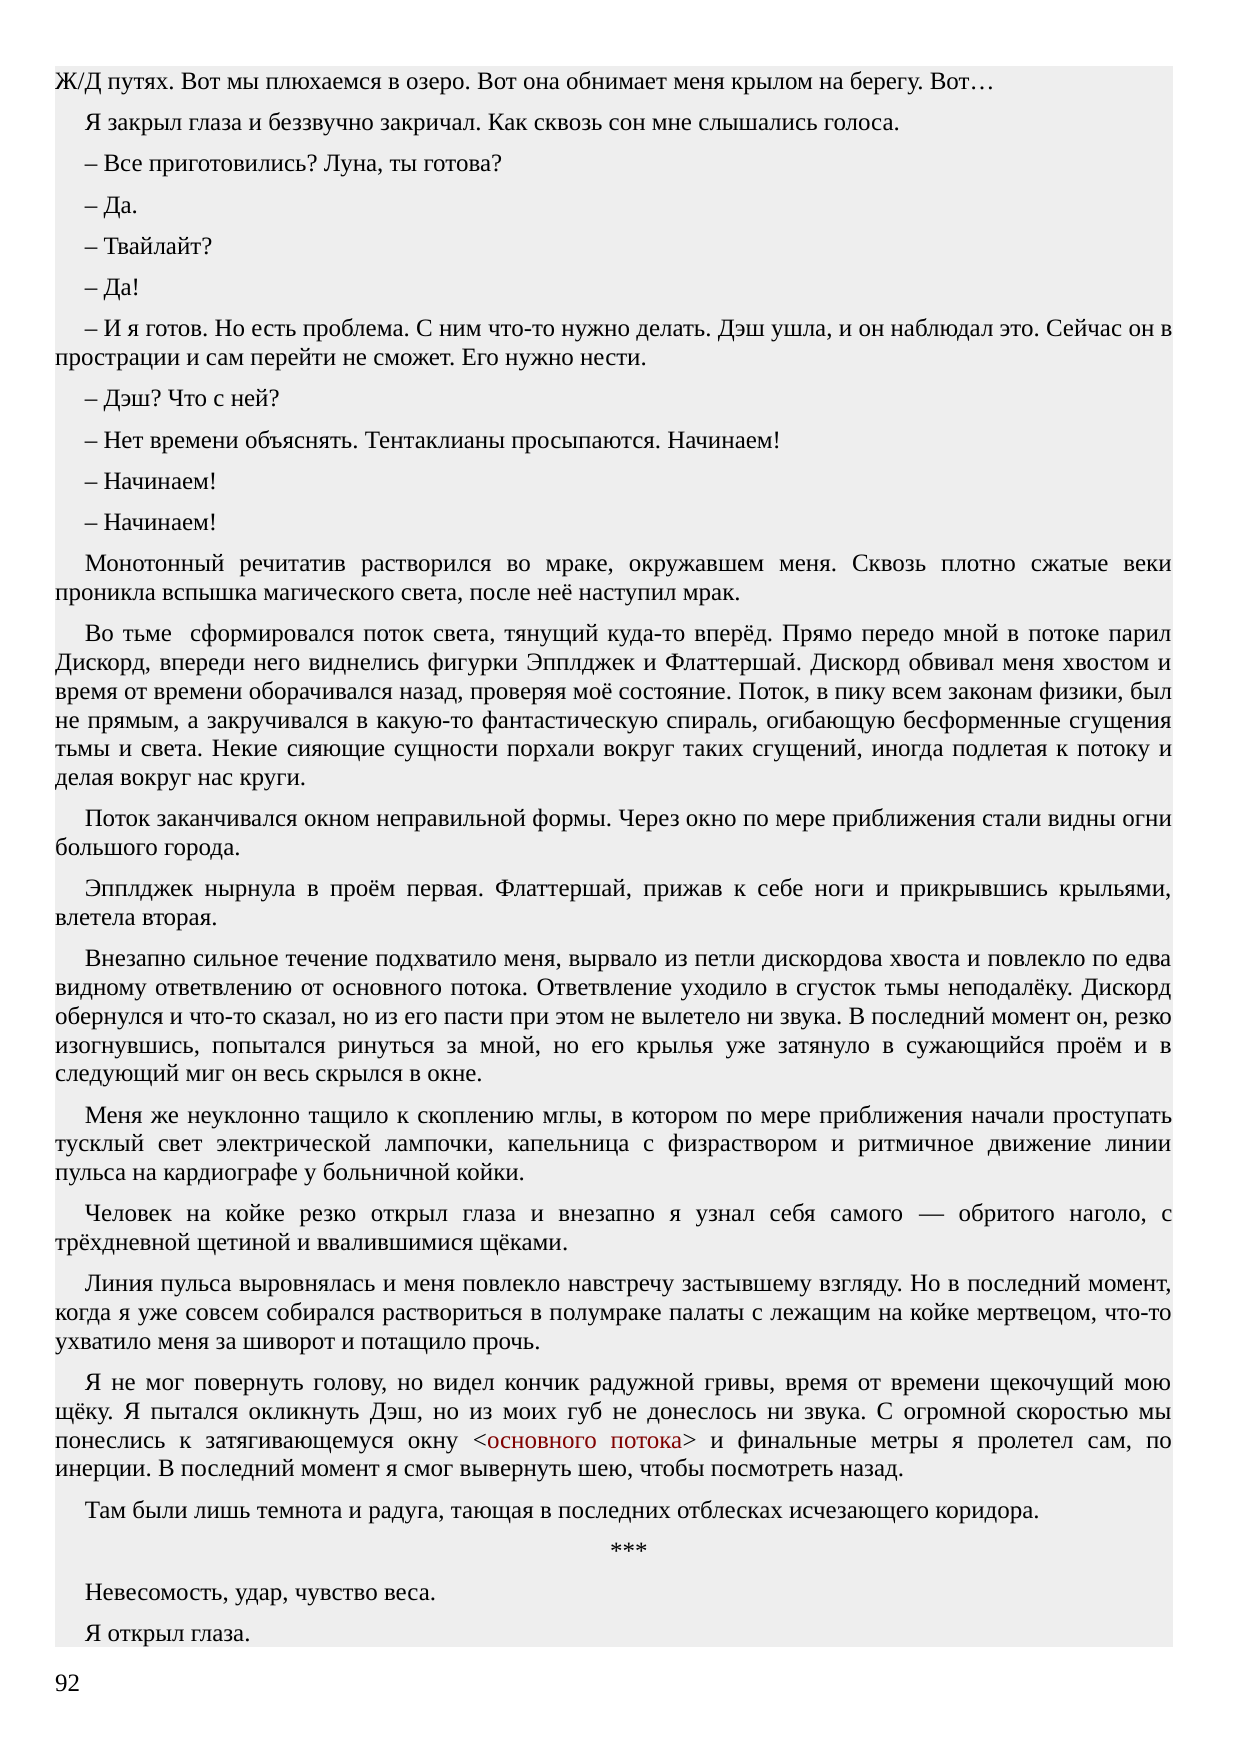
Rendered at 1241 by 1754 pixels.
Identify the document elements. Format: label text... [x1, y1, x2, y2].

text *** [55, 1536, 1173, 1565]
text Эпплджек нырнула в проём первая. Флаттершай, прижав к себе ноги и прикрывшись крыльями, влетела вторая. [55, 873, 1173, 931]
text – И я готов. Но есть проблема. С ним что-то нужно делать. Дэш ушла, и он наблюдал это. Сейчас он в прострации и сам перейти не сможет. Его нужно нести. [55, 313, 1173, 371]
text Поток заканчивался окном неправильной формы. Через окно по мере приближения стали видны огни большого города. [55, 803, 1173, 861]
text – Твайлайт? [55, 231, 1173, 260]
text – Все приготовились? Луна, ты готова? [55, 148, 1173, 177]
text – Нет времени объяснять. Тентаклианы просыпаются. Начинаем! [55, 425, 1173, 453]
text Человек на койке резко открыл глаза и внезапно я узнал себя самого — обритого наголо, с трёхдневной щетиной и ввалившимися щёками. [55, 1198, 1173, 1256]
text – Начинаем! [55, 466, 1173, 495]
text Монотонный речитатив растворился во мраке, окружавшем меня. Сквозь плотно сжатые веки проникла вспышка магического света, после неё наступил мрак. [55, 548, 1173, 606]
text Там были лишь темнота и радуга, тающая в последних отблесках исчезающего коридора. [55, 1495, 1173, 1523]
text – Да. [55, 190, 1173, 218]
text – Начинаем! [55, 507, 1173, 536]
text Линия пульса выровнялась и меня повлекло навстречу застывшему взгляду. Но в последний момент, когда я уже совсем собирался раствориться в полумраке палаты с лежащим на койке мертвецом, что-то ухватило меня за шиворот и потащило прочь. [55, 1268, 1173, 1355]
text Невесомость, удар, чувство веса. [55, 1577, 1173, 1606]
text Внезапно сильное течение подхватило меня, вырвало из петли дискордова хвоста и повлекло по едва видному ответвлению от основного потока. Ответвление уходило в сгусток тьмы неподалёку. Дискорд обернулся и что-то сказал, но из его пасти при этом не вылетело ни звука. В последний момент он, резко изогнувшись, попытался ринуться за мной, но его крылья уже затянуло в сужающийся проём и в следующий миг он весь скрылся в окне. [55, 943, 1173, 1087]
text – Да! [55, 272, 1173, 301]
text Ж/Д путях. Вот мы плюхаемся в озеро. Вот она обнимает меня крылом на берегу. Вот… [55, 66, 1173, 95]
text – Дэш? Что с ней? [55, 383, 1173, 412]
text Во тьме сформировался поток света, тянущий куда-то вперёд. Прямо передо мной в потоке парил Дискорд, впереди него виднелись фигурки Эпплджек и Флаттершай. Дискорд обвивал меня хвостом и время от времени оборачивался назад, проверяя моё состояние. Поток, в пику всем законам физики, был не прямым, а закручивался в какую-то фантастическую спираль, огибающую бесформенные сгущения тьмы и света. Некие сияющие сущности порхали вокруг таких сгущений, иногда подлетая к потоку и делая вокруг нас круги. [55, 618, 1173, 791]
text Я не мог повернуть голову, но видел кончик радужной гривы, время от времени щекочущий мою щёку. Я пытался окликнуть Дэш, но из моих губ не донеслось ни звука. С огромной скоростью мы понеслись к затягивающемуся окну <основного потока> и финальные метры я пролетел сам, по инерции. В последний момент я смог вывернуть шею, чтобы посмотреть назад. [55, 1367, 1173, 1482]
text Я закрыл глаза и беззвучно закричал. Как сквозь сон мне слышались голоса. [55, 107, 1173, 136]
text Я открыл глаза. [55, 1618, 1173, 1647]
text Меня же неуклонно тащило к скоплению мглы, в котором по мере приближения начали проступать тусклый свет электрической лампочки, капельница с физраствором и ритмичное движение линии пульса на кардиографе у больничной койки. [55, 1100, 1173, 1186]
